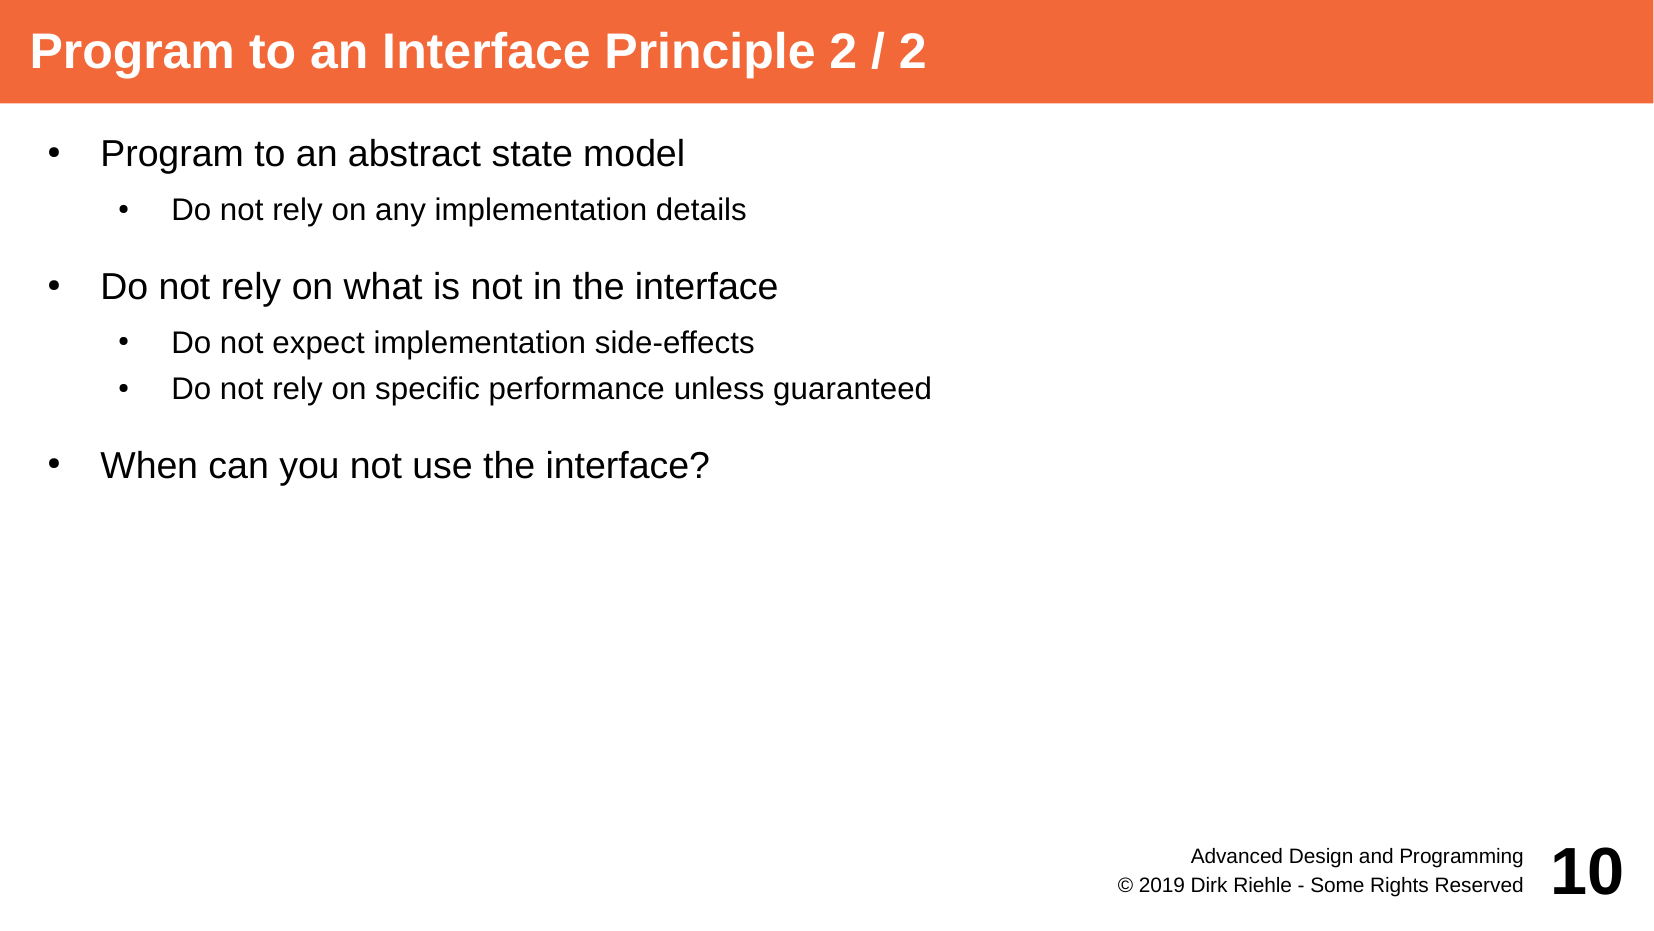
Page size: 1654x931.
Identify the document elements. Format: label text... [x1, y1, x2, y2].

title Program to an Interface Principle 2 / 2 [0, 0, 1654, 104]
list Program to an abstract state model Do not rely on any implementation details Do not rely on what is not in the interface Do not expect implementation side-effects Do not rely on specific performance unless guaranteed When can you not use the interface? [29, 132, 1625, 813]
